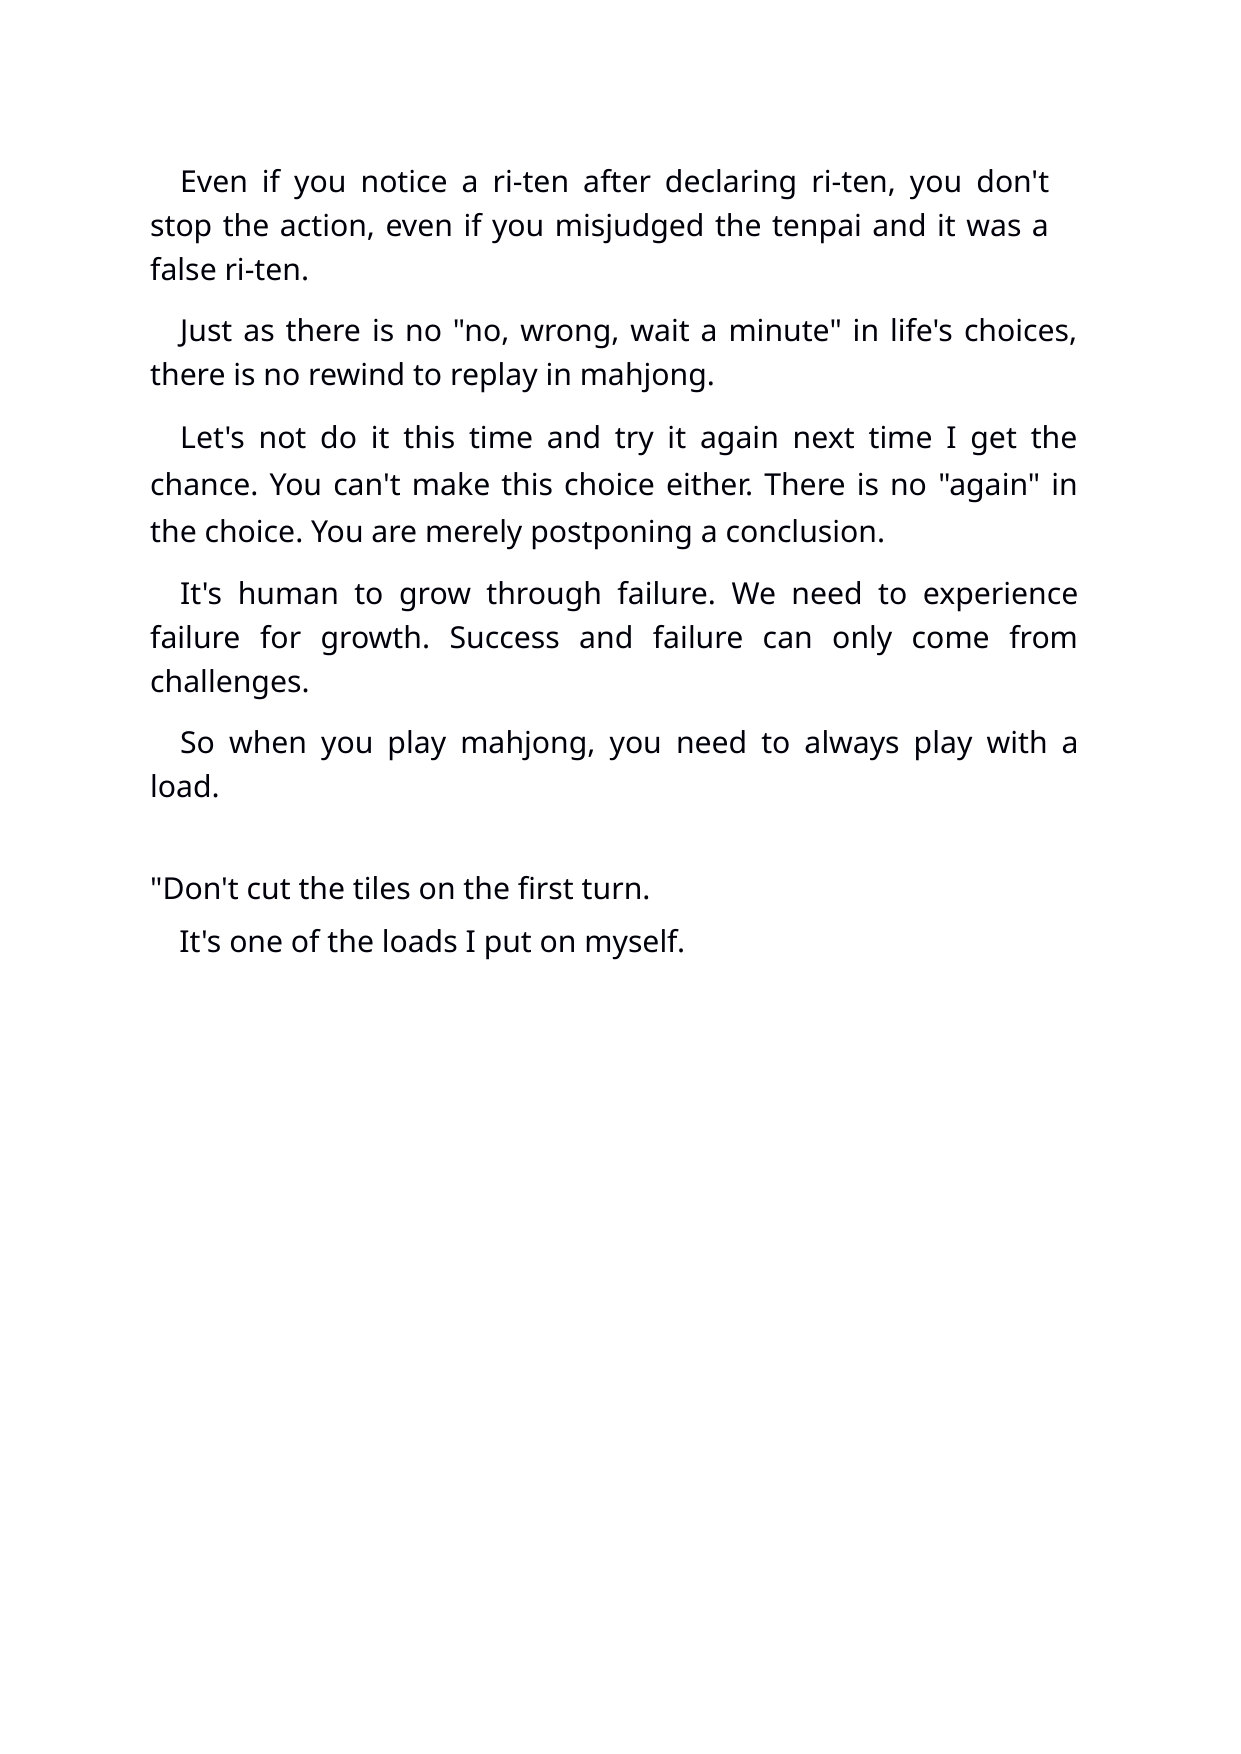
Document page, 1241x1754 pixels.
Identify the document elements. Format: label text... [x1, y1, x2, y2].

text Let's not do it this time and try it again next time I get the chance. You can't make this choice either. There is no "again" in the choice. You are merely postponing a conclusion. [150, 411, 1079, 552]
text It's one of the loads I put on myself. [179, 928, 1090, 958]
text "Don't cut the tiles on the first turn. [150, 876, 1090, 906]
text Just as there is no "no, wrong, wait a minute" in life's choices, there is no rewind to replay in mahjong. [150, 306, 1079, 394]
text It's human to grow through failure. We need to experience failure for growth. Success and failure can only come from challenges. [150, 569, 1079, 701]
text So when you play mahjong, you need to always play with a load. [150, 718, 1079, 806]
text Even if you notice a ri-ten after declaring ri-ten, you don't stop the action, even if you misjudged the tenpai and it was a false ri-ten. [150, 157, 1050, 289]
